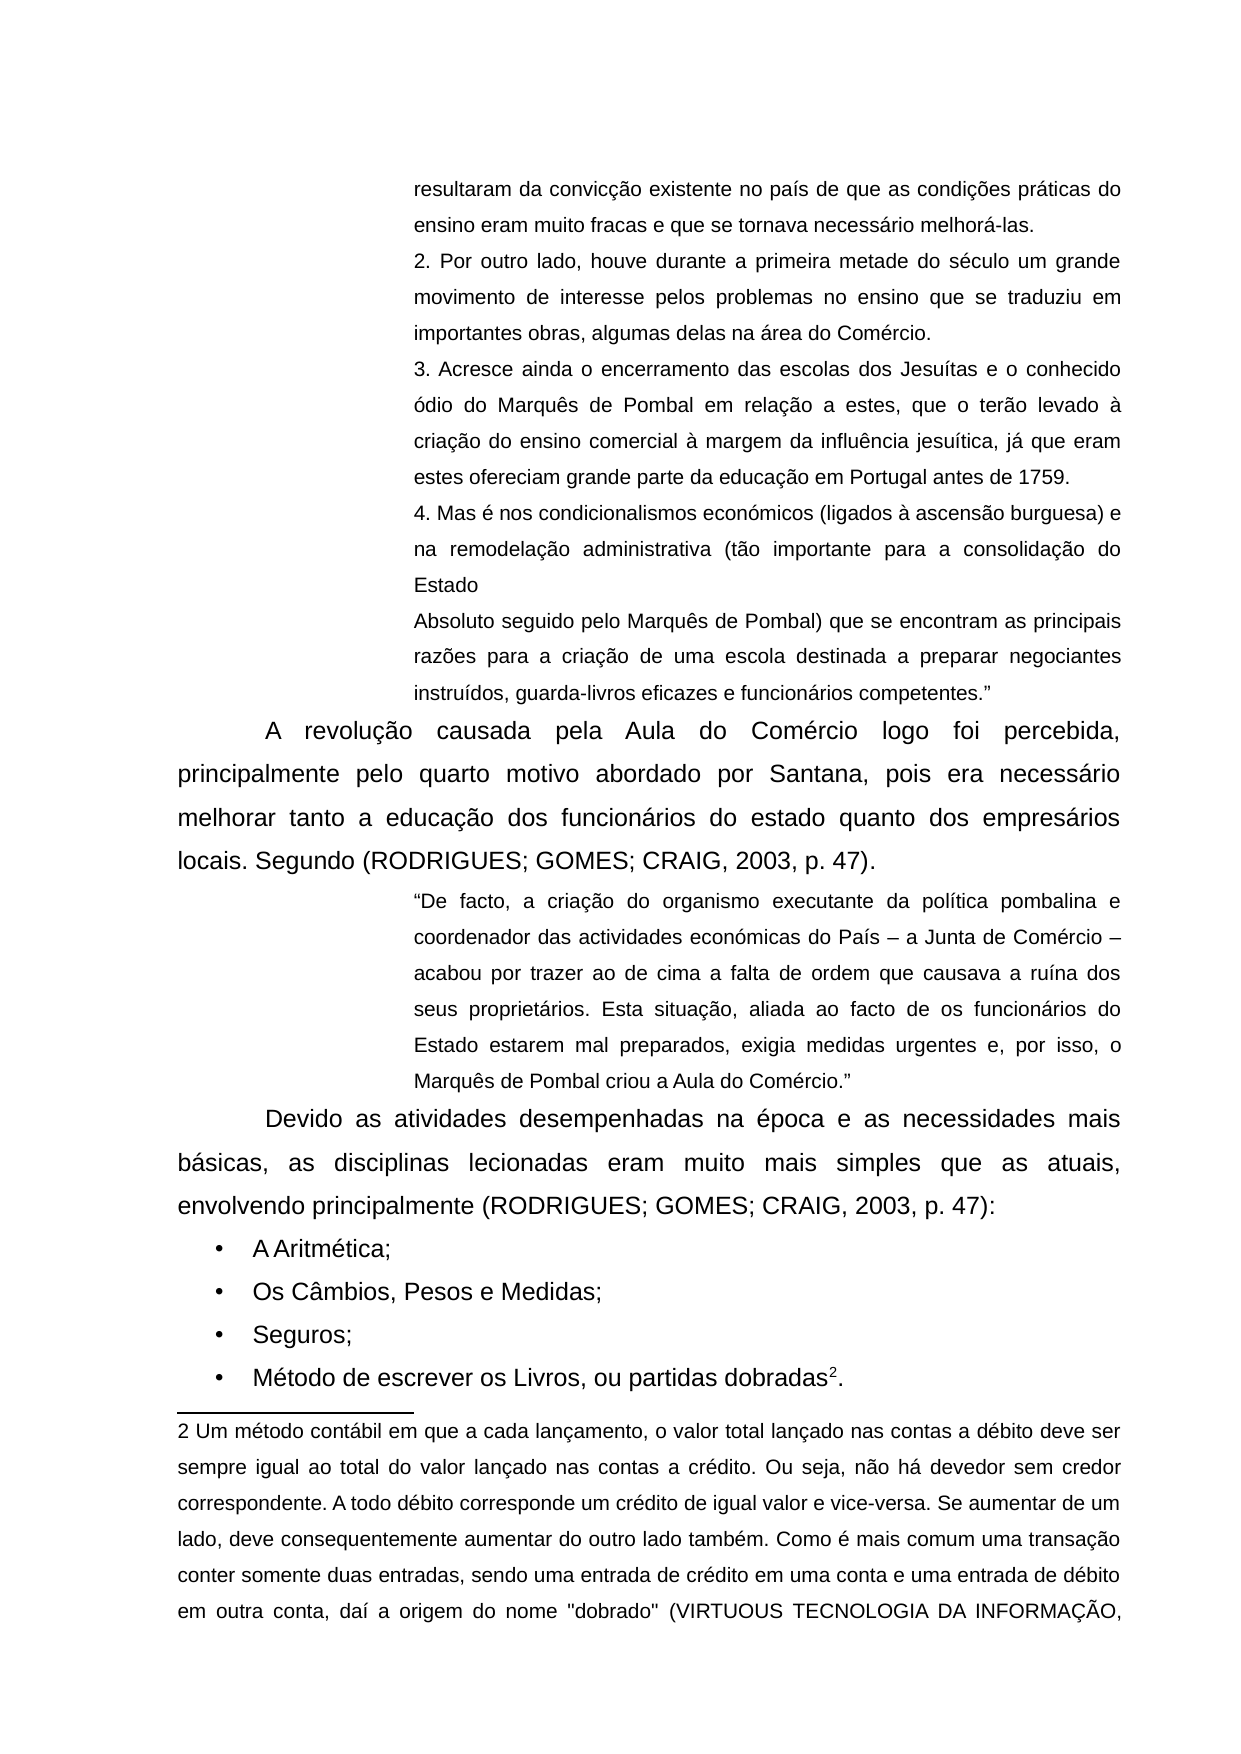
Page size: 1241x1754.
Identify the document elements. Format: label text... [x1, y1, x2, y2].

list A Aritmética; [215, 1234, 1122, 1263]
list Método de escrever os Livros, ou partidas dobradas. [215, 1363, 1122, 1392]
text A revolução causada pela Aula do Comércio logo foi percebida, principalmente pelo quarto motivo abordado por Santana, pois era necessário melhorar tanto a educação dos funcionários do estado quanto dos empresários locais. Segundo (RODRIGUES; GOMES; CRAIG, 2003, p. 47). [177, 716, 1122, 874]
text “De facto, a criação do organismo executante da política pombalina e coordenador das actividades económicas do País – a Junta de Comércio – acabou por trazer ao de cima a falta de ordem que causava a ruína dos seus proprietários. Esta situação, aliada ao facto de os funcionários do Estado estarem mal preparados, exigia medidas urgentes e, por isso, o Marquês de Pombal criou a Aula do Comércio.” [413, 889, 1122, 1092]
list Seguros; [215, 1320, 1122, 1349]
text resultaram da convicção existente no país de que as condições práticas do ensino eram muito fracas e que se tornava necessário melhorá-las. [413, 177, 1122, 237]
text 2. Por outro lado, houve durante a primeira metade do século um grande movimento de interesse pelos problemas no ensino que se traduziu em importantes obras, algumas delas na área do Comércio. [413, 249, 1122, 345]
text 4. Mas é nos condicionalismos económicos (ligados à ascensão burguesa) e na remodelação administrativa (tão importante para a consolidação do Estado [413, 501, 1122, 596]
text Absoluto seguido pelo Marquês de Pombal) que se encontram as principais razões para a criação de uma escola destinada a preparar negociantes instruídos, guarda-livros eficazes e funcionários competentes.” [413, 608, 1122, 704]
list Os Câmbios, Pesos e Medidas; [215, 1277, 1122, 1306]
list Um método contábil em que a cada lançamento, o valor total lançado nas contas a débito deve ser sempre igual ao total do valor lançado nas contas a crédito. Ou seja, não há devedor sem credor correspondente. A todo débito corresponde um crédito de igual valor e vice-versa. Se aumentar de um lado, deve consequentemente aumentar do outro lado também. Como é mais comum uma transação conter somente duas entradas, sendo uma entrada de crédito em uma conta e uma entrada de débito em outra conta, daí a origem do nome "dobrado" (VIRTUOUS TECNOLOGIA DA INFORMAÇÃO, [177, 1419, 1122, 1622]
text 3. Acresce ainda o encerramento das escolas dos Jesuítas e o conhecido ódio do Marquês de Pombal em relação a estes, que o terão levado à criação do ensino comercial à margem da influência jesuítica, já que eram estes ofereciam grande parte da educação em Portugal antes de 1759. [413, 357, 1122, 489]
text Devido as atividades desempenhadas na época e as necessidades mais básicas, as disciplinas lecionadas eram muito mais simples que as atuais, envolvendo principalmente (RODRIGUES; GOMES; CRAIG, 2003, p. 47): [177, 1104, 1122, 1219]
